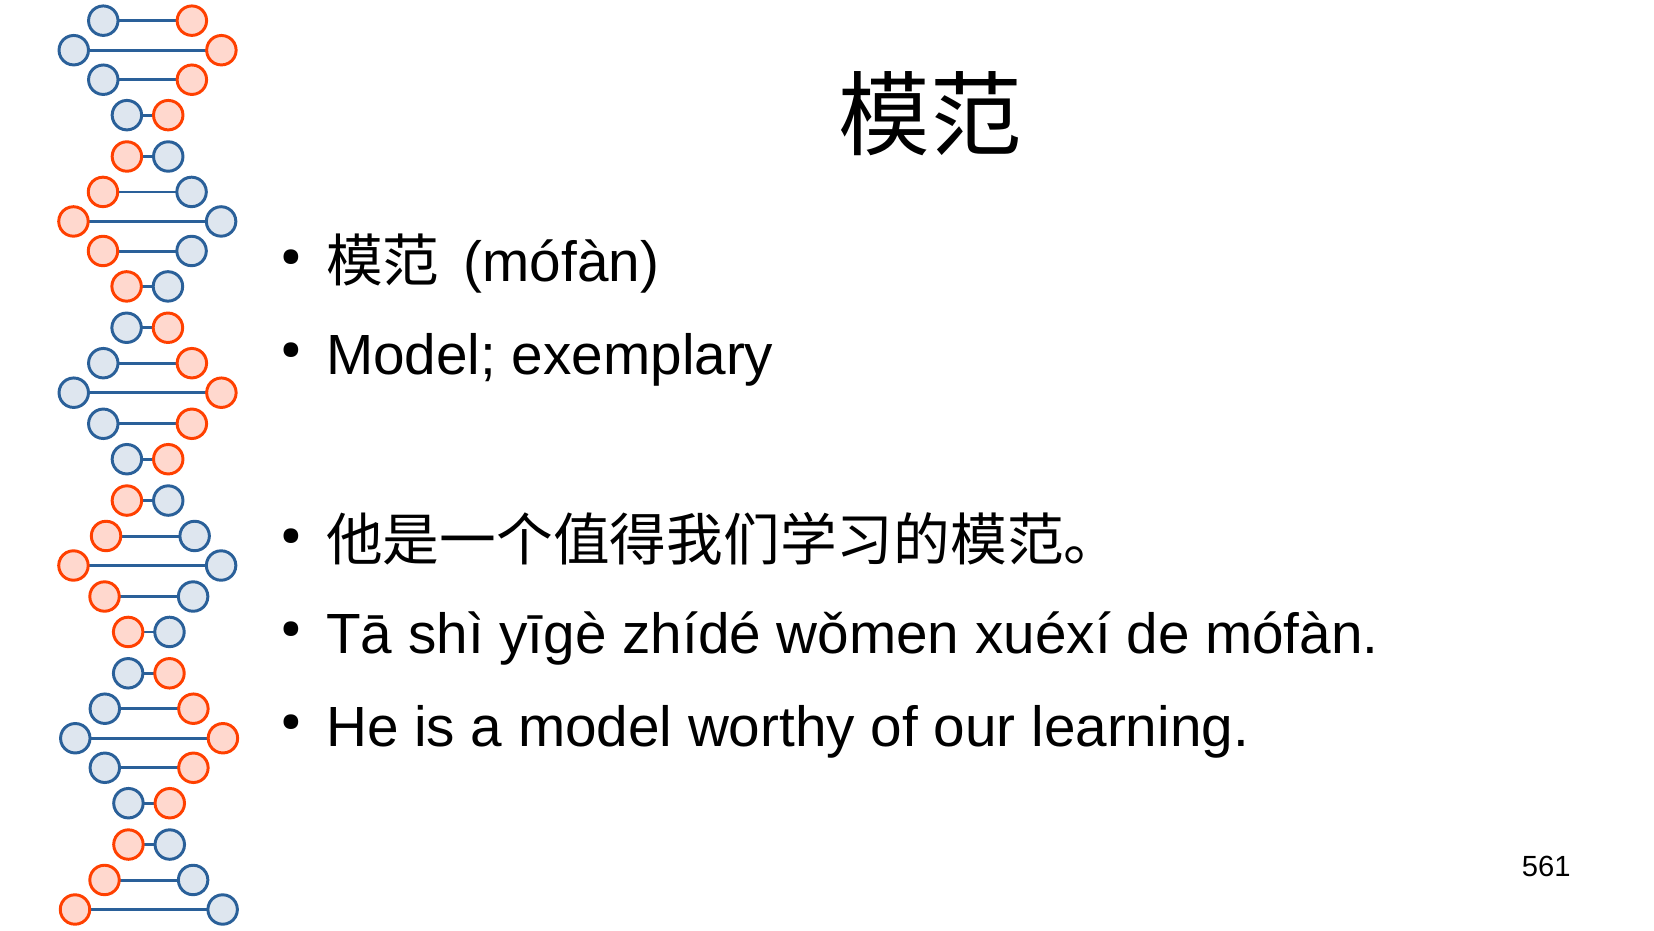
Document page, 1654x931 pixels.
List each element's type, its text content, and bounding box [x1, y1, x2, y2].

title 模范 [265, 35, 1595, 189]
list 模范 (mófàn) Model; exemplary 他是一个值得我们学习的模范。 Tā shì yīgè zhídé wǒmen xuéxí de mófàn. He is a model worthy of our learning. [265, 224, 1595, 764]
